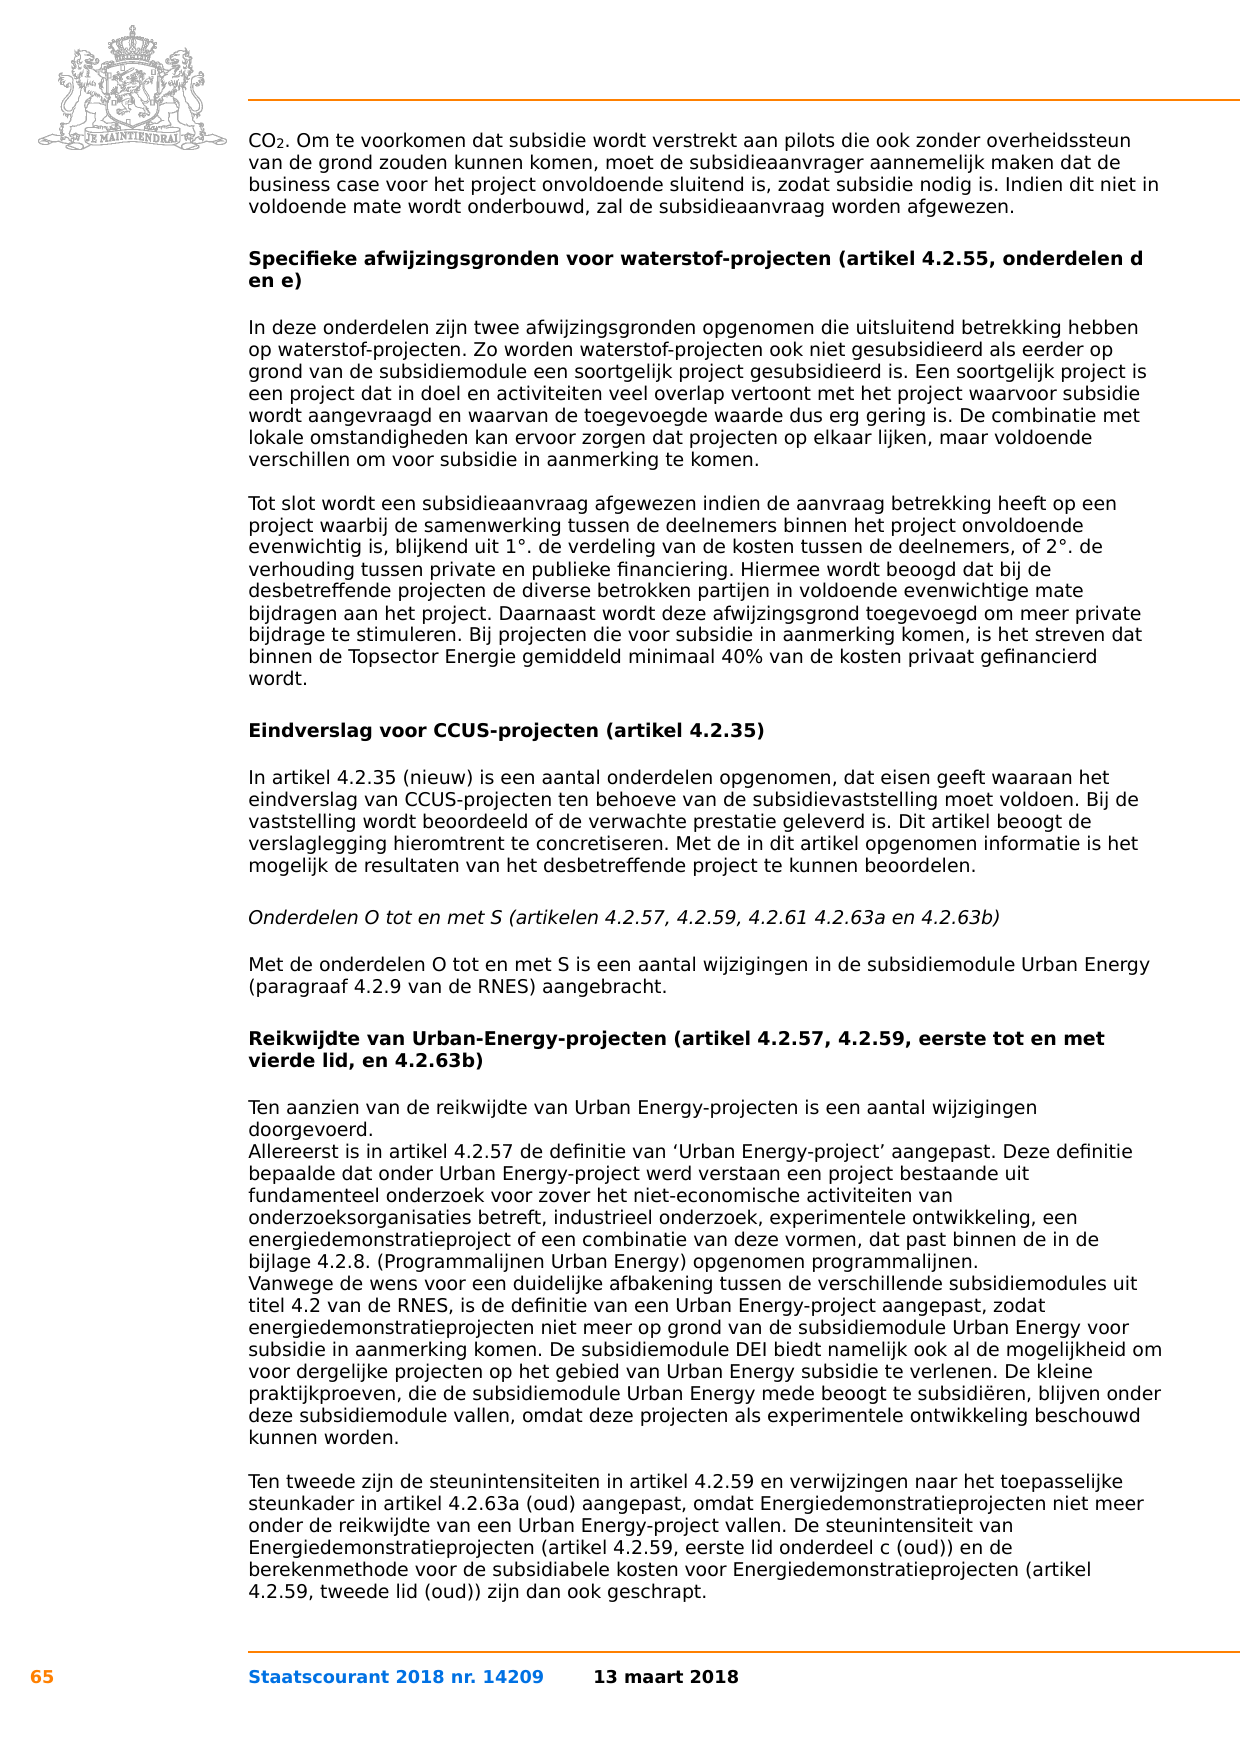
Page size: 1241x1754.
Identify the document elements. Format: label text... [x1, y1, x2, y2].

text Tot slot wordt een subsidieaanvraag afgewezen indien de aanvraag betrekking heeft op een project waarbij de samenwerking tussen de deelnemers binnen het project onvoldoende evenwichtig is, blijkend uit 1°. de verdeling van de kosten tussen de deelnemers, of 2°. de verhouding tussen private en publieke financiering. Hiermee wordt beoogd dat bij de desbetreffende projecten de diverse betrokken partijen in voldoende evenwichtige mate bijdragen aan het project. Daarnaast wordt deze afwijzingsgrond toegevoegd om meer private bijdrage te stimuleren. Bij projecten die voor subsidie in aanmerking komen, is het streven dat binnen de Topsector Energie gemiddeld minimaal 40% van de kosten privaat gefinancierd wordt. [248, 492, 1163, 690]
text In deze onderdelen zijn twee afwijzingsgronden opgenomen die uitsluitend betrekking hebben op waterstof-projecten. Zo worden waterstof-projecten ook niet gesubsidieerd als eerder op grond van de subsidiemodule een soortgelijk project gesubsidieerd is. Een soortgelijk project is een project dat in doel en activiteiten veel overlap vertoont met het project waarvoor subsidie wordt aangevraagd en waarvan de toegevoegde waarde dus erg gering is. De combinatie met lokale omstandigheden kan ervoor zorgen dat projecten op elkaar lijken, maar voldoende verschillen om voor subsidie in aanmerking te komen. [248, 317, 1163, 471]
text In artikel 4.2.35 (nieuw) is een aantal onderdelen opgenomen, dat eisen geeft waaraan het eindverslag van CCUS-projecten ten behoeve van de subsidievaststelling moet voldoen. Bij de vaststelling wordt beoordeeld of de verwachte prestatie geleverd is. Dit artikel beoogt de verslaglegging hieromtrent te concretiseren. Met de in dit artikel opgenomen informatie is het mogelijk de resultaten van het desbetreffende project te kunnen beoordelen. [248, 767, 1163, 877]
text Allereerst is in artikel 4.2.57 de definitie van ‘Urban Energy-project’ aangepast. Deze definitie bepaalde dat onder Urban Energy-project werd verstaan een project bestaande uit fundamenteel onderzoek voor zover het niet-economische activiteiten van onderzoeksorganisaties betreft, industrieel onderzoek, experimentele ontwikkeling, een energiedemonstratieproject of een combinatie van deze vormen, dat past binnen de in de bijlage 4.2.8. (Programmalijnen Urban Energy) opgenomen programmalijnen. [248, 1141, 1163, 1273]
subtitle Eindverslag voor CCUS-projecten (artikel 4.2.35) [248, 720, 1163, 742]
subtitle Specifieke afwijzingsgronden voor waterstof-projecten (artikel 4.2.55, onderdelen d en e) [248, 248, 1163, 292]
text Vanwege de wens voor een duidelijke afbakening tussen de verschillende subsidiemodules uit titel 4.2 van de RNES, is de definitie van een Urban Energy-project aangepast, zodat energiedemonstratieprojecten niet meer op grond van de subsidiemodule Urban Energy voor subsidie in aanmerking komen. De subsidiemodule DEI biedt namelijk ook al de mogelijkheid om voor dergelijke projecten op het gebied van Urban Energy subsidie te verlenen. De kleine praktijkproeven, die de subsidiemodule Urban Energy mede beoogt te subsidiëren, blijven onder deze subsidiemodule vallen, omdat deze projecten als experimentele ontwikkeling beschouwd kunnen worden. [248, 1273, 1163, 1449]
subtitle Reikwijdte van Urban-Energy-projecten (artikel 4.2.57, 4.2.59, eerste tot en met vierde lid, en 4.2.63b) [248, 1028, 1163, 1072]
text CO2. Om te voorkomen dat subsidie wordt verstrekt aan pilots die ook zonder overheidssteun van de grond zouden kunnen komen, moet de subsidieaanvrager aannemelijk maken dat de business case voor het project onvoldoende sluitend is, zodat subsidie nodig is. Indien dit niet in voldoende mate wordt onderbouwd, zal de subsidieaanvraag worden afgewezen. [248, 130, 1163, 218]
text Ten tweede zijn de steunintensiteiten in artikel 4.2.59 en verwijzingen naar het toepasselijke steunkader in artikel 4.2.63a (oud) aangepast, omdat Energiedemonstratieprojecten niet meer onder de reikwijdte van een Urban Energy-project vallen. De steunintensiteit van Energiedemonstratieprojecten (artikel 4.2.59, eerste lid onderdeel c (oud)) en de berekenmethode voor de subsidiabele kosten voor Energiedemonstratieprojecten (artikel 4.2.59, tweede lid (oud)) zijn dan ook geschrapt. [248, 1471, 1163, 1602]
subtitle Onderdelen O tot en met S (artikelen 4.2.57, 4.2.59, 4.2.61 4.2.63a en 4.2.63b) [248, 907, 1163, 929]
text Ten aanzien van de reikwijdte van Urban Energy-projecten is een aantal wijzigingen doorgevoerd. [248, 1097, 1163, 1141]
text Met de onderdelen O tot en met S is een aantal wijzigingen in de subsidiemodule Urban Energy (paragraaf 4.2.9 van de RNES) aangebracht. [248, 954, 1163, 998]
picture [38, 25, 227, 150]
